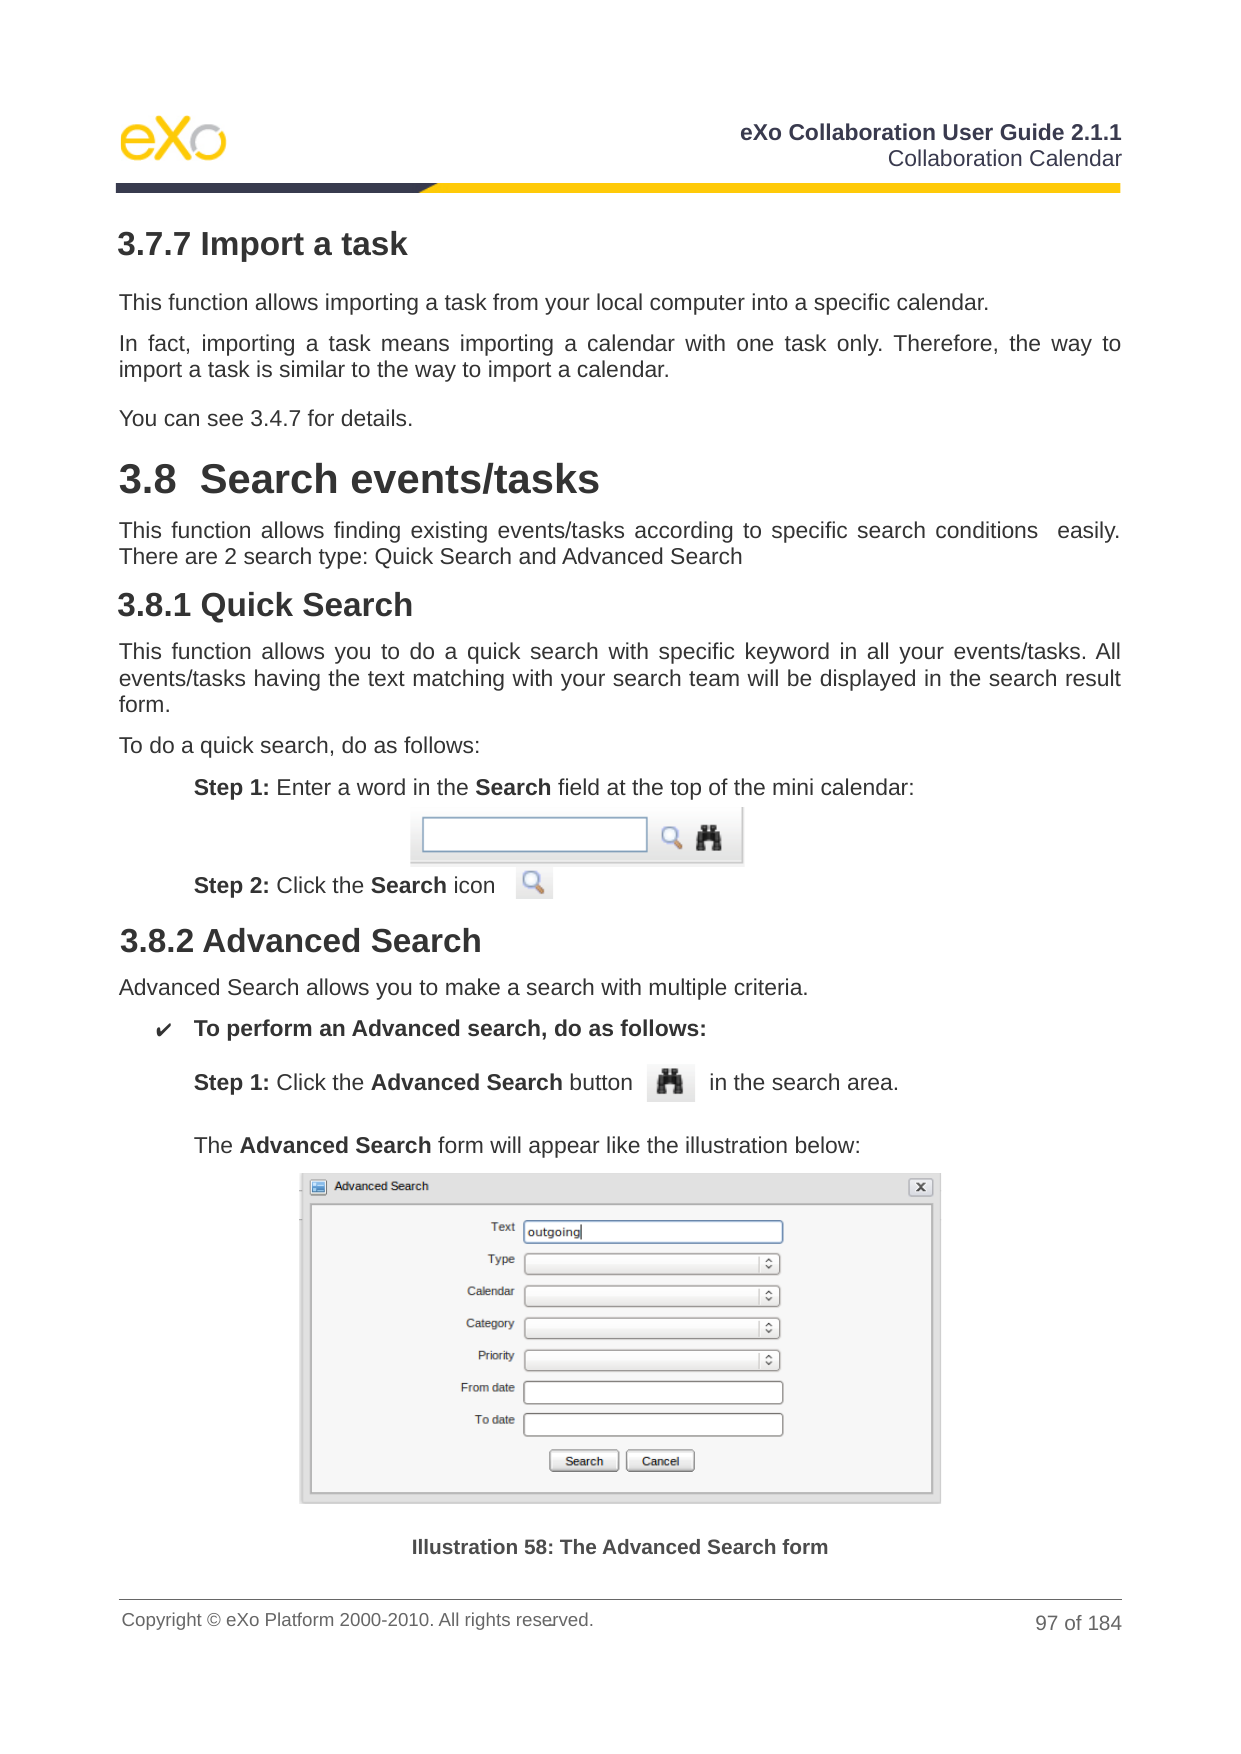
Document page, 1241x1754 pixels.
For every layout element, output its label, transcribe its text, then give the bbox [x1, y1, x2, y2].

subtitle Quick Search [117, 585, 1122, 623]
text You can see 3.4.7 for details. [118, 405, 1122, 432]
picture [120, 115, 227, 161]
list The Advanced Search form will appear like the illustration below: [156, 1132, 1122, 1158]
picture [410, 807, 745, 899]
subtitle Search events/tasks [118, 454, 1122, 502]
list [942, 1173, 979, 1248]
picture [299, 1173, 942, 1504]
list Step 1: Click the Advanced Search button in the search area. [156, 1057, 1122, 1109]
list Illustration 58: The Advanced Search form [261, 1504, 979, 1559]
list [261, 1173, 299, 1248]
text This function allows importing a task from your local computer into a specific calendar. [118, 289, 1122, 315]
text This function allows finding existing events/tasks according to specific search conditions easily. There are 2 search type: Quick Search and Advanced Search [118, 517, 1122, 570]
text In fact, importing a task means importing a calendar with one task only. Therefore, the way to import a task is similar to the way to import a calendar. [118, 330, 1122, 383]
subtitle Advanced Search [118, 921, 1122, 959]
list To do a quick search, do as follows: [81, 732, 1122, 758]
picture [646, 1064, 696, 1102]
picture [115, 183, 1121, 193]
list Step 1: Enter a word in the Search field at the top of the mini calendar: [156, 773, 1122, 800]
text This function allows you to do a quick search with specific keyword in all your events/tasks. All events/tasks having the text matching with your search team will be displayed in the search result form. [118, 638, 1122, 717]
text Advanced Search allows you to make a search with multiple criteria. [118, 974, 1122, 1000]
list To perform an Advanced search, do as follows: [156, 1015, 1122, 1042]
list Step 2: Click the Search icon [156, 856, 1122, 906]
subtitle Import a task [117, 223, 1122, 262]
